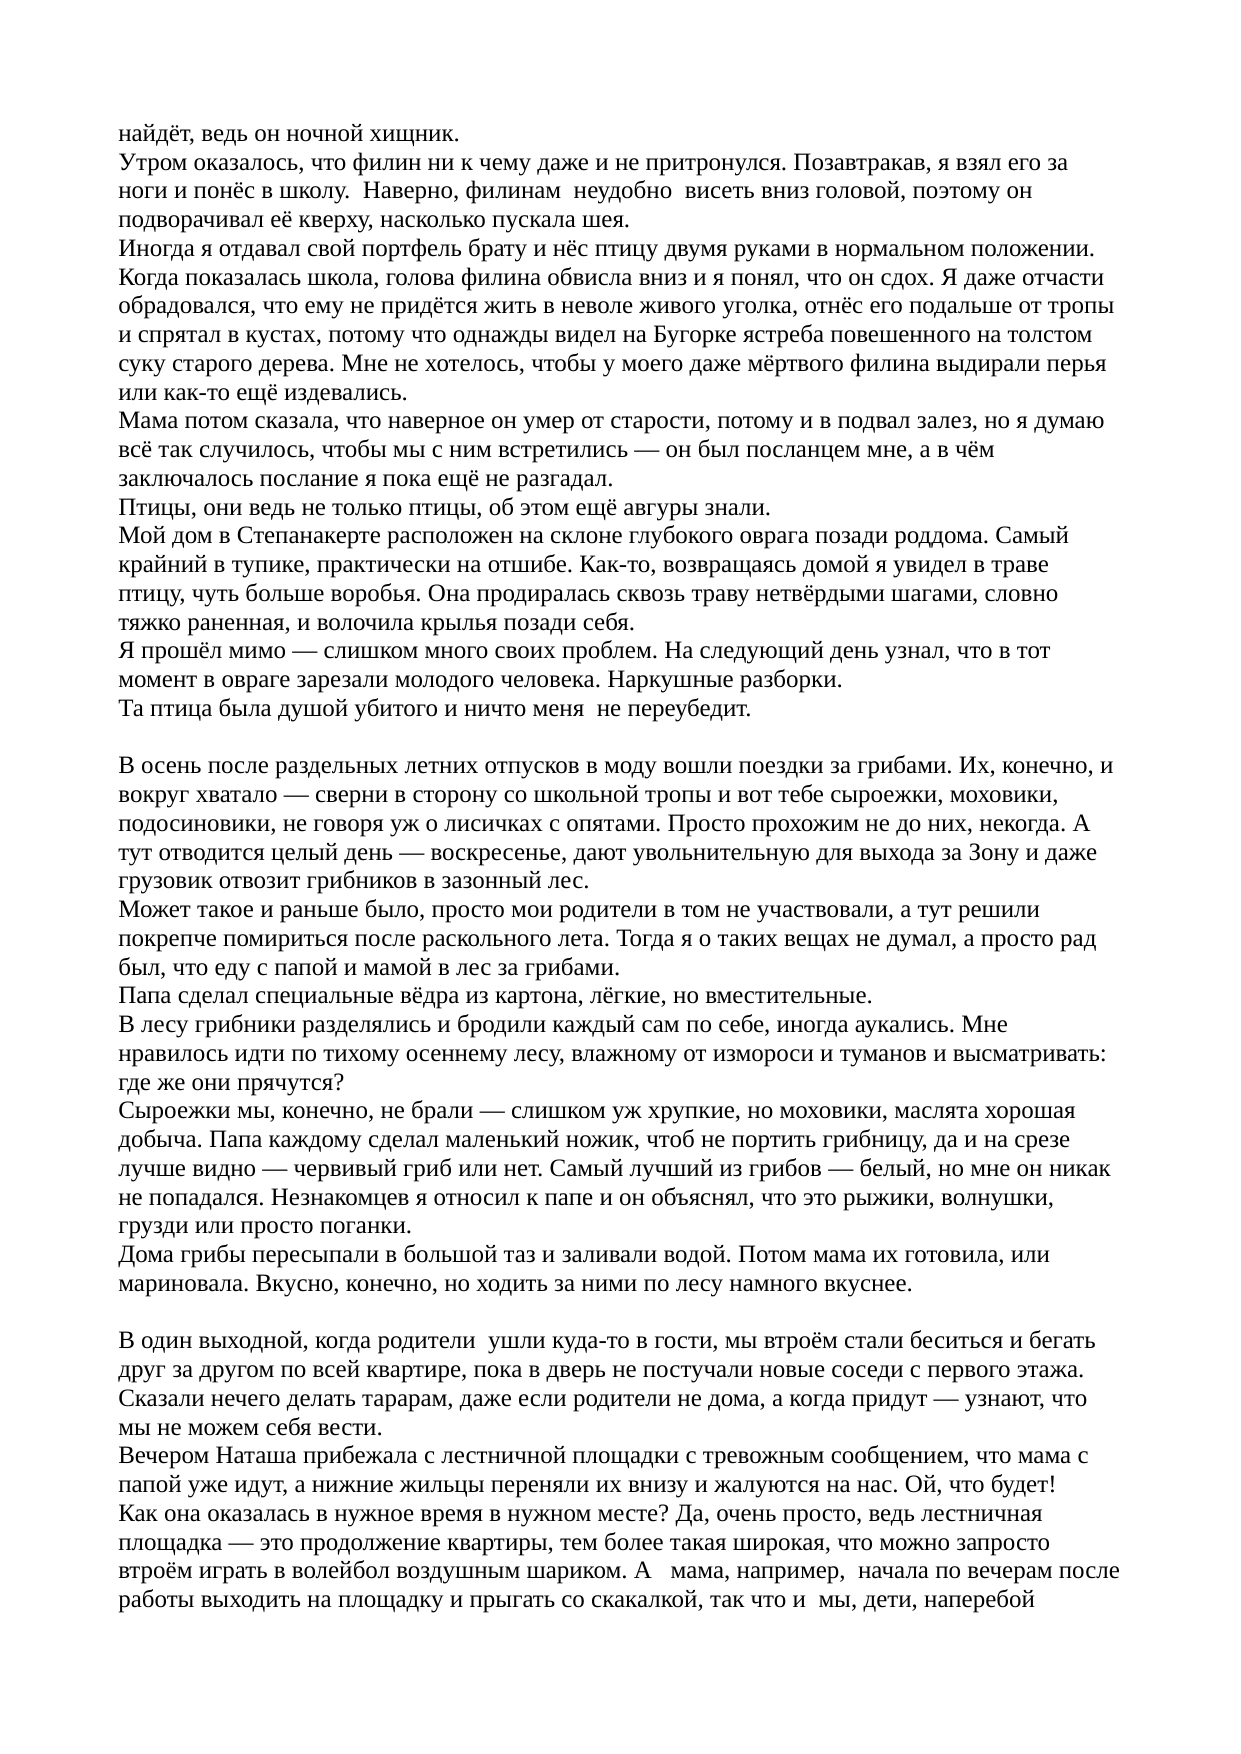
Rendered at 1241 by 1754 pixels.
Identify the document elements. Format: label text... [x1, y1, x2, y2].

text Иногда я отдавал свой портфель брату и нёс птицу двумя руками в нормальном положении. [118, 233, 1122, 262]
text Папа сделал специальные вёдра из картона, лёгкие, но вместительные. [118, 981, 1122, 1009]
text Когда показалась школа, голова филина обвисла вниз и я понял, что он сдох. Я даже отчасти обрадовался, что ему не придётся жить в неволе живого уголка, отнёс его подальше от тропы и спрятал в кустах, потому что однажды видел на Бугорке ястреба повешенного на толстом суку старого дерева. Мне не хотелось, чтобы у моего даже мёртвого филина выдирали перья или как-то ещё издевались. [118, 262, 1122, 406]
text Та птица была душой убитого и ничто меня не переубедит. [118, 693, 1122, 722]
text Утром оказалось, что филин ни к чему даже и не притронулся. Позавтракав, я взял его за ноги и понёс в школу. Наверно, филинам неудобно висеть вниз головой, поэтому он подворачивал её кверху, насколько пускала шея. [118, 147, 1122, 233]
text Мама потом сказала, что наверное он умер от старости, потому и в подвал залез, но я думаю всё так случилось, чтобы мы с ним встретились — он был посланцем мне, а в чём заключалось послание я пока ещё не разгадал. [118, 406, 1122, 492]
text Как она оказалась в нужное время в нужном месте? Да, очень просто, ведь лестничная площадка — это продолжение квартиры, тем более такая широкая, что можно запросто втроём играть в волейбол воздушным шариком. А мама, например, начала по вечерам после работы выходить на площадку и прыгать со скакалкой, так что и мы, дети, наперебой [118, 1498, 1122, 1613]
text Птицы, они ведь не только птицы, об этом ещё авгуры знали. [118, 492, 1122, 521]
text Дома грибы пересыпали в большой таз и заливали водой. Потом мама их готовила, или мариновала. Вкусно, конечно, но ходить за ними по лесу намного вкуснее. [118, 1239, 1122, 1297]
text В один выходной, когда родители ушли куда-то в гости, мы втроём стали беситься и бегать друг за другом по всей квартире, пока в дверь не постучали новые соседи с первого этажа. Сказали нечего делать тарарам, даже если родители не дома, а когда придут — узнают, что мы не можем себя вести. [118, 1326, 1122, 1441]
text Мой дом в Степанакерте расположен на склоне глубокого оврага позади роддома. Самый крайний в тупике, практически на отшибе. Как-то, возвращаясь домой я увидел в траве птицу, чуть больше воробья. Она продиралась сквозь траву нетвёрдыми шагами, словно тяжко раненная, и волочила крылья позади себя. [118, 521, 1122, 636]
text Вечером Наташа прибежала с лестничной площадки с тревожным сообщением, что мама с папой уже идут, а нижние жильцы переняли их внизу и жалуются на нас. Ой, что будет! [118, 1441, 1122, 1498]
text Я прошёл мимо — слишком много своих проблем. На следующий день узнал, что в тот момент в овраге зарезали молодого человека. Наркушные разборки. [118, 636, 1122, 693]
text В лесу грибники разделялись и бродили каждый сам по себе, иногда аукались. Мне нравилось идти по тихому осеннему лесу, влажному от измороси и туманов и высматривать: где же они прячутся? [118, 1009, 1122, 1096]
text Может такое и раньше было, просто мои родители в том не участвовали, а тут решили покрепче помириться после раскольного лета. Тогда я о таких вещах не думал, а просто рад был, что еду с папой и мамой в лес за грибами. [118, 894, 1122, 981]
text найдёт, ведь он ночной хищник. [118, 118, 1122, 147]
text В осень после раздельных летних отпусков в моду вошли поездки за грибами. Их, конечно, и вокруг хватало — сверни в сторону со школьной тропы и вот тебе сыроежки, моховики, подосиновики, не говоря уж о лисичках с опятами. Просто прохожим не до них, некогда. А тут отводится целый день — воскресенье, дают увольнительную для выхода за Зону и даже грузовик отвозит грибников в зазонный лес. [118, 751, 1122, 894]
text Сыроежки мы, конечно, не брали — слишком уж хрупкие, но моховики, маслята хорошая добыча. Папа каждому сделал маленький ножик, чтоб не портить грибницу, да и на срезе лучше видно — червивый гриб или нет. Самый лучший из грибов — белый, но мне он никак не попадался. Незнакомцев я относил к папе и он объяснял, что это рыжики, волнушки, грузди или просто поганки. [118, 1096, 1122, 1239]
